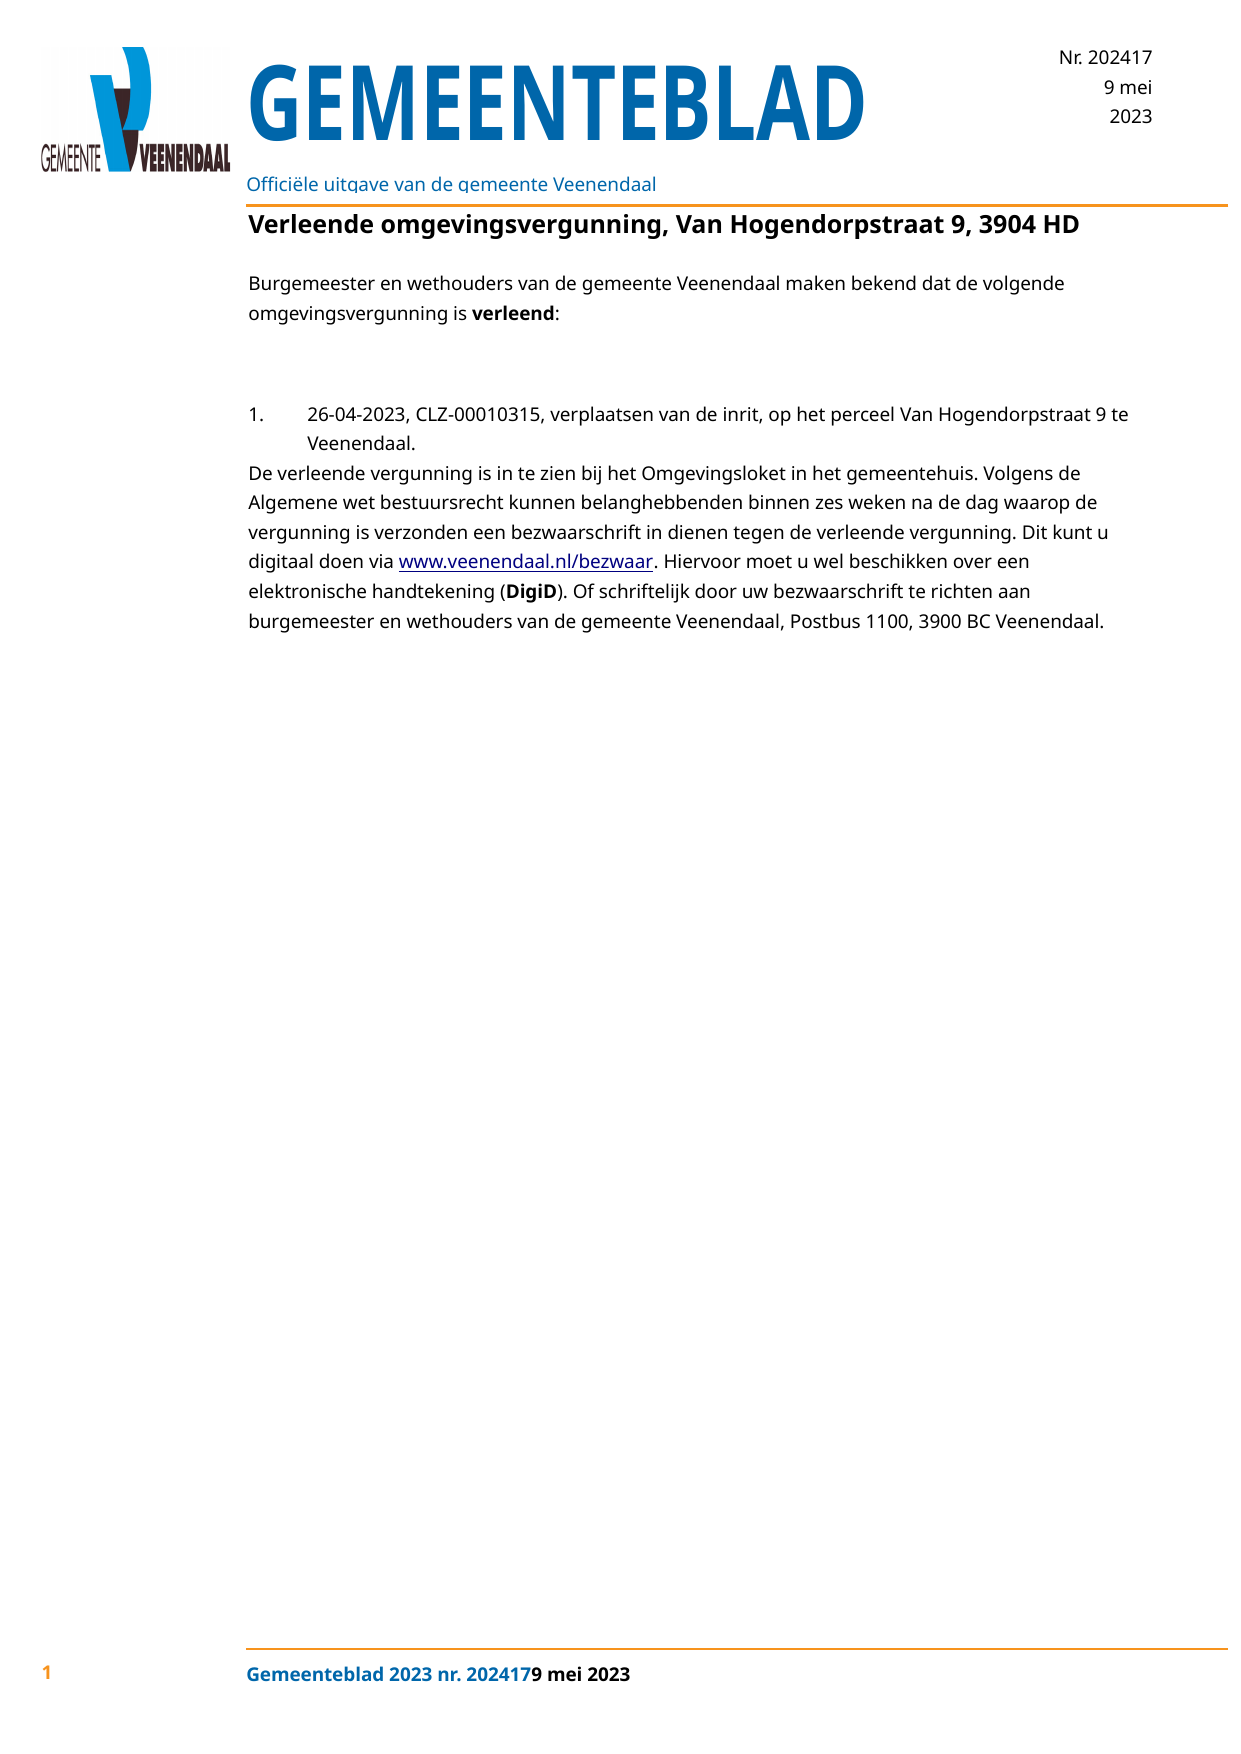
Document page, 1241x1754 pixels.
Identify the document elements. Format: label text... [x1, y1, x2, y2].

picture [123, 47, 231, 172]
text Burgemeester en wethouders van de gemeente Veenendaal maken bekend dat de volgende omgevingsvergunning is verleend: [248, 270, 1152, 326]
list 26-04-2023, CLZ-00010315, verplaatsen van de inrit, op het perceel Van Hogendorpstraat 9 te Veenendaal. [248, 401, 1152, 456]
picture [41, 47, 130, 172]
text De verleende vergunning is in te zien bij het Omgevingsloket in het gemeentehuis. Volgens de Algemene wet bestuursrecht kunnen belanghebbenden binnen zes weken na de dag waarop de vergunning is verzonden een bezwaarschrift in dienen tegen de verleende vergunning. Dit kunt u digitaal doen via www.veenendaal.nl/bezwaar. Hiervoor moet u wel beschikken over een elektronische handtekening (DigiD). Of schriftelijk door uw bezwaarschrift te richten aan burgemeester en wethouders van de gemeente Veenendaal, Postbus 1100, 3900 BC Veenendaal. [248, 460, 1152, 633]
text Verleende omgevingsvergunning, Van Hogendorpstraat 9, 3904 HD [248, 207, 1152, 241]
